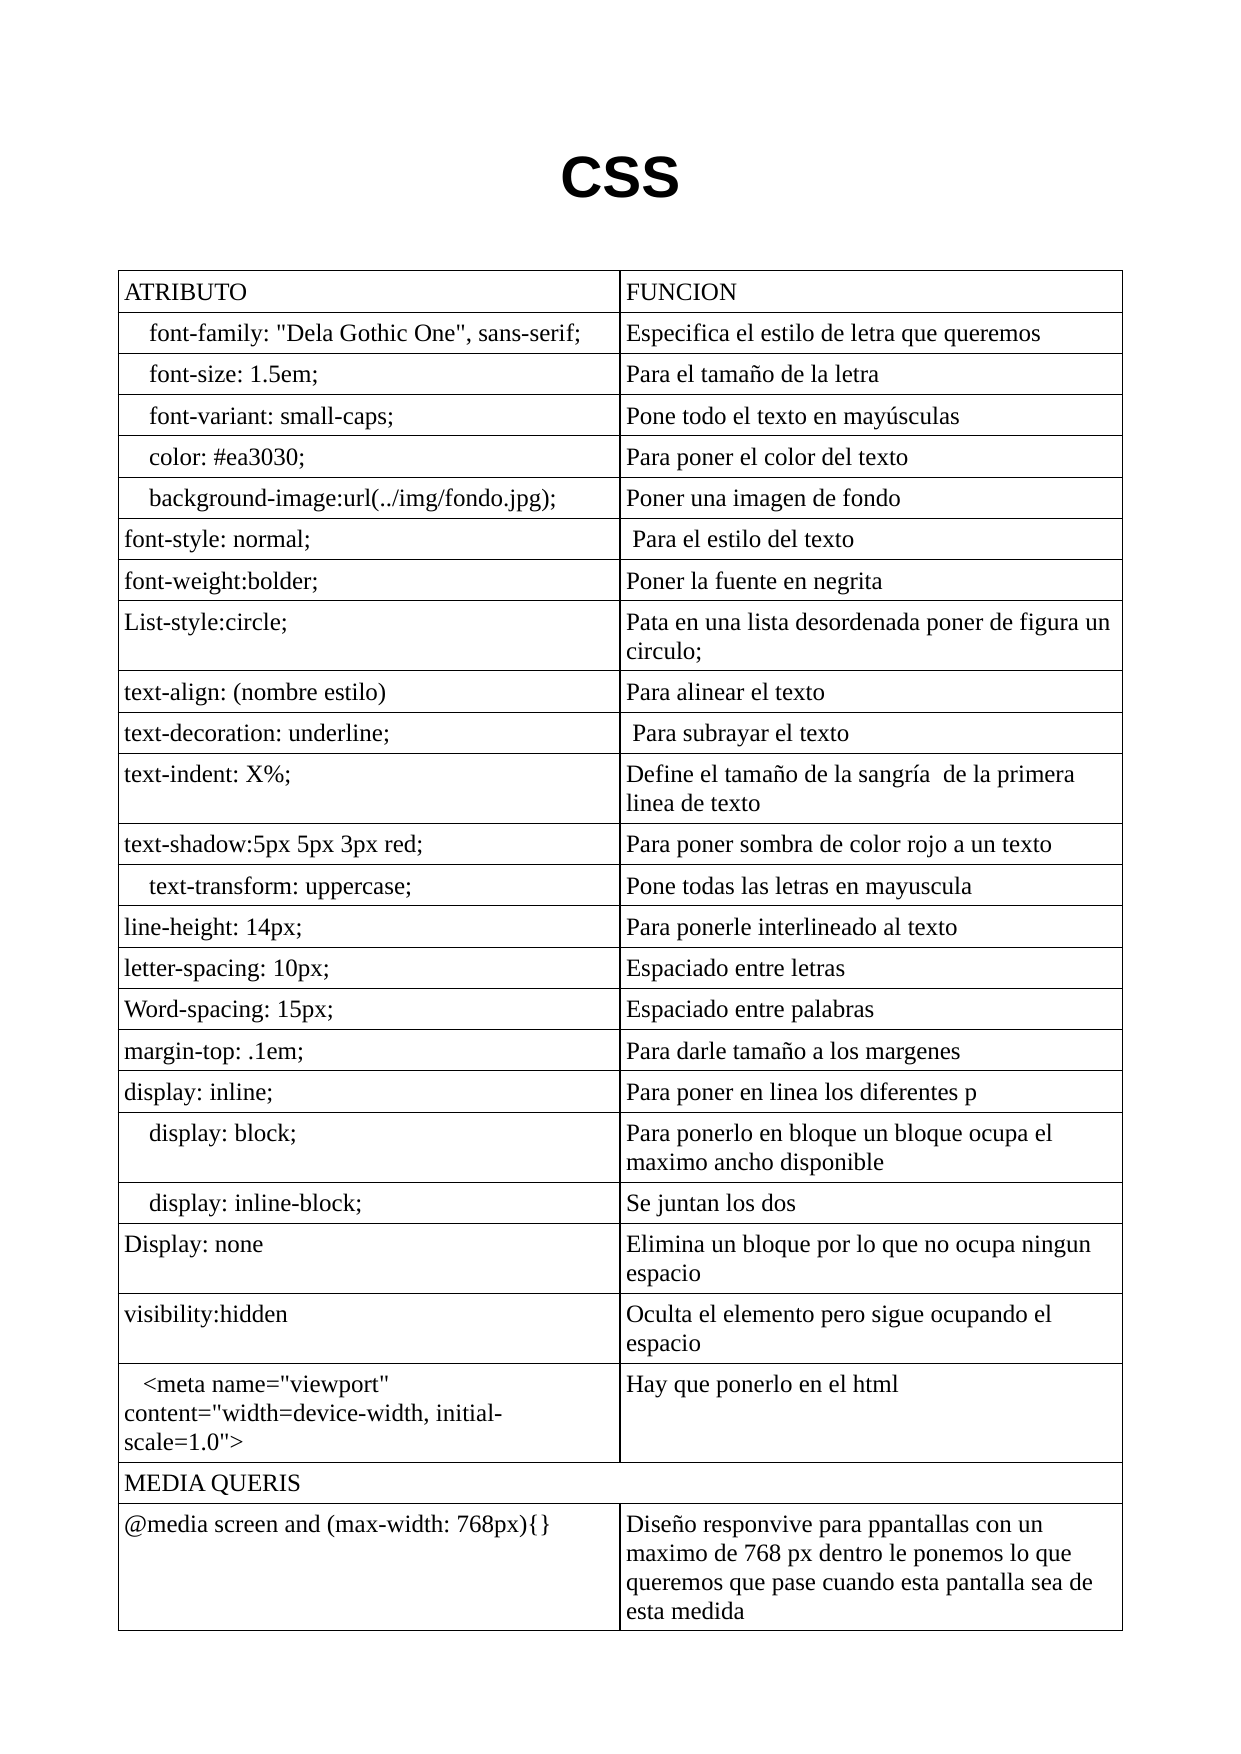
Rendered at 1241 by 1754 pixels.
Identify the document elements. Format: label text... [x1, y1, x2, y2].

table_cell display: inline; [119, 1071, 619, 1112]
table_cell letter-spacing: 10px; [119, 948, 619, 988]
table_cell font-variant: small-caps; [119, 395, 619, 435]
table_cell Hay que ponerlo en el html [621, 1364, 1122, 1462]
table_cell text-transform: uppercase; [119, 865, 619, 905]
table_cell line-height: 14px; [119, 906, 619, 947]
table_cell Para el estilo del texto [621, 519, 1122, 559]
table_cell <meta name="viewport" content="width=device-width, initial-scale=1.0"> [119, 1364, 619, 1462]
table_cell background-image:url(../img/fondo.jpg); [119, 478, 619, 518]
table_cell Diseño responvive para ppantallas con un maximo de 768 px dentro le ponemos lo que queremos que pase cuando esta pantalla sea de esta medida [621, 1504, 1122, 1630]
table_cell Pone todo el texto en mayúsculas [621, 395, 1122, 435]
table_cell text-decoration: underline; [119, 713, 619, 753]
table_cell Se juntan los dos [621, 1183, 1122, 1223]
table_cell Para ponerlo en bloque un bloque ocupa el maximo ancho disponible [621, 1113, 1122, 1182]
table_cell font-family: "Dela Gothic One", sans-serif; [119, 313, 619, 353]
table_cell text-shadow:5px 5px 3px red; [119, 824, 619, 864]
table_cell MEDIA QUERIS [119, 1463, 1122, 1503]
table_cell Espaciado entre letras [621, 948, 1122, 988]
table_cell Para alinear el texto [621, 671, 1122, 712]
table_cell Espaciado entre palabras [621, 989, 1122, 1029]
table_cell Para ponerle interlineado al texto [621, 906, 1122, 947]
table_cell Poner una imagen de fondo [621, 478, 1122, 518]
table_header ATRIBUTO [119, 271, 619, 312]
table_cell display: block; [119, 1113, 619, 1182]
table_cell List-style:circle; [119, 601, 619, 670]
table_cell font-size: 1.5em; [119, 354, 619, 394]
table_cell Para poner sombra de color rojo a un texto [621, 824, 1122, 864]
table_cell font-style: normal; [119, 519, 619, 559]
table_cell Elimina un bloque por lo que no ocupa ningun espacio [621, 1224, 1122, 1293]
table_cell @media screen and (max-width: 768px){} [119, 1504, 619, 1630]
table_cell Para poner en linea los diferentes p [621, 1071, 1122, 1112]
table_cell Display: none [119, 1224, 619, 1293]
table_cell margin-top: .1em; [119, 1030, 619, 1070]
table_cell Oculta el elemento pero sigue ocupando el espacio [621, 1294, 1122, 1363]
table_cell Word-spacing: 15px; [119, 989, 619, 1029]
table_cell text-indent: X%; [119, 754, 619, 823]
table_cell text-align: (nombre estilo) [119, 671, 619, 712]
table_cell color: #ea3030; [119, 436, 619, 477]
table_cell Para poner el color del texto [621, 436, 1122, 477]
table_cell Para subrayar el texto [621, 713, 1122, 753]
title CSS [118, 143, 1122, 210]
table_cell display: inline-block; [119, 1183, 619, 1223]
table_cell Define el tamaño de la sangría de la primera linea de texto [621, 754, 1122, 823]
table_cell Pone todas las letras en mayuscula [621, 865, 1122, 905]
table_cell Para darle tamaño a los margenes [621, 1030, 1122, 1070]
table_cell visibility:hidden [119, 1294, 619, 1363]
table_cell Especifica el estilo de letra que queremos [621, 313, 1122, 353]
table_header FUNCION [621, 271, 1122, 312]
table_cell Pata en una lista desordenada poner de figura un circulo; [621, 601, 1122, 670]
table_cell Para el tamaño de la letra [621, 354, 1122, 394]
table_cell font-weight:bolder; [119, 560, 619, 600]
table_cell Poner la fuente en negrita [621, 560, 1122, 600]
